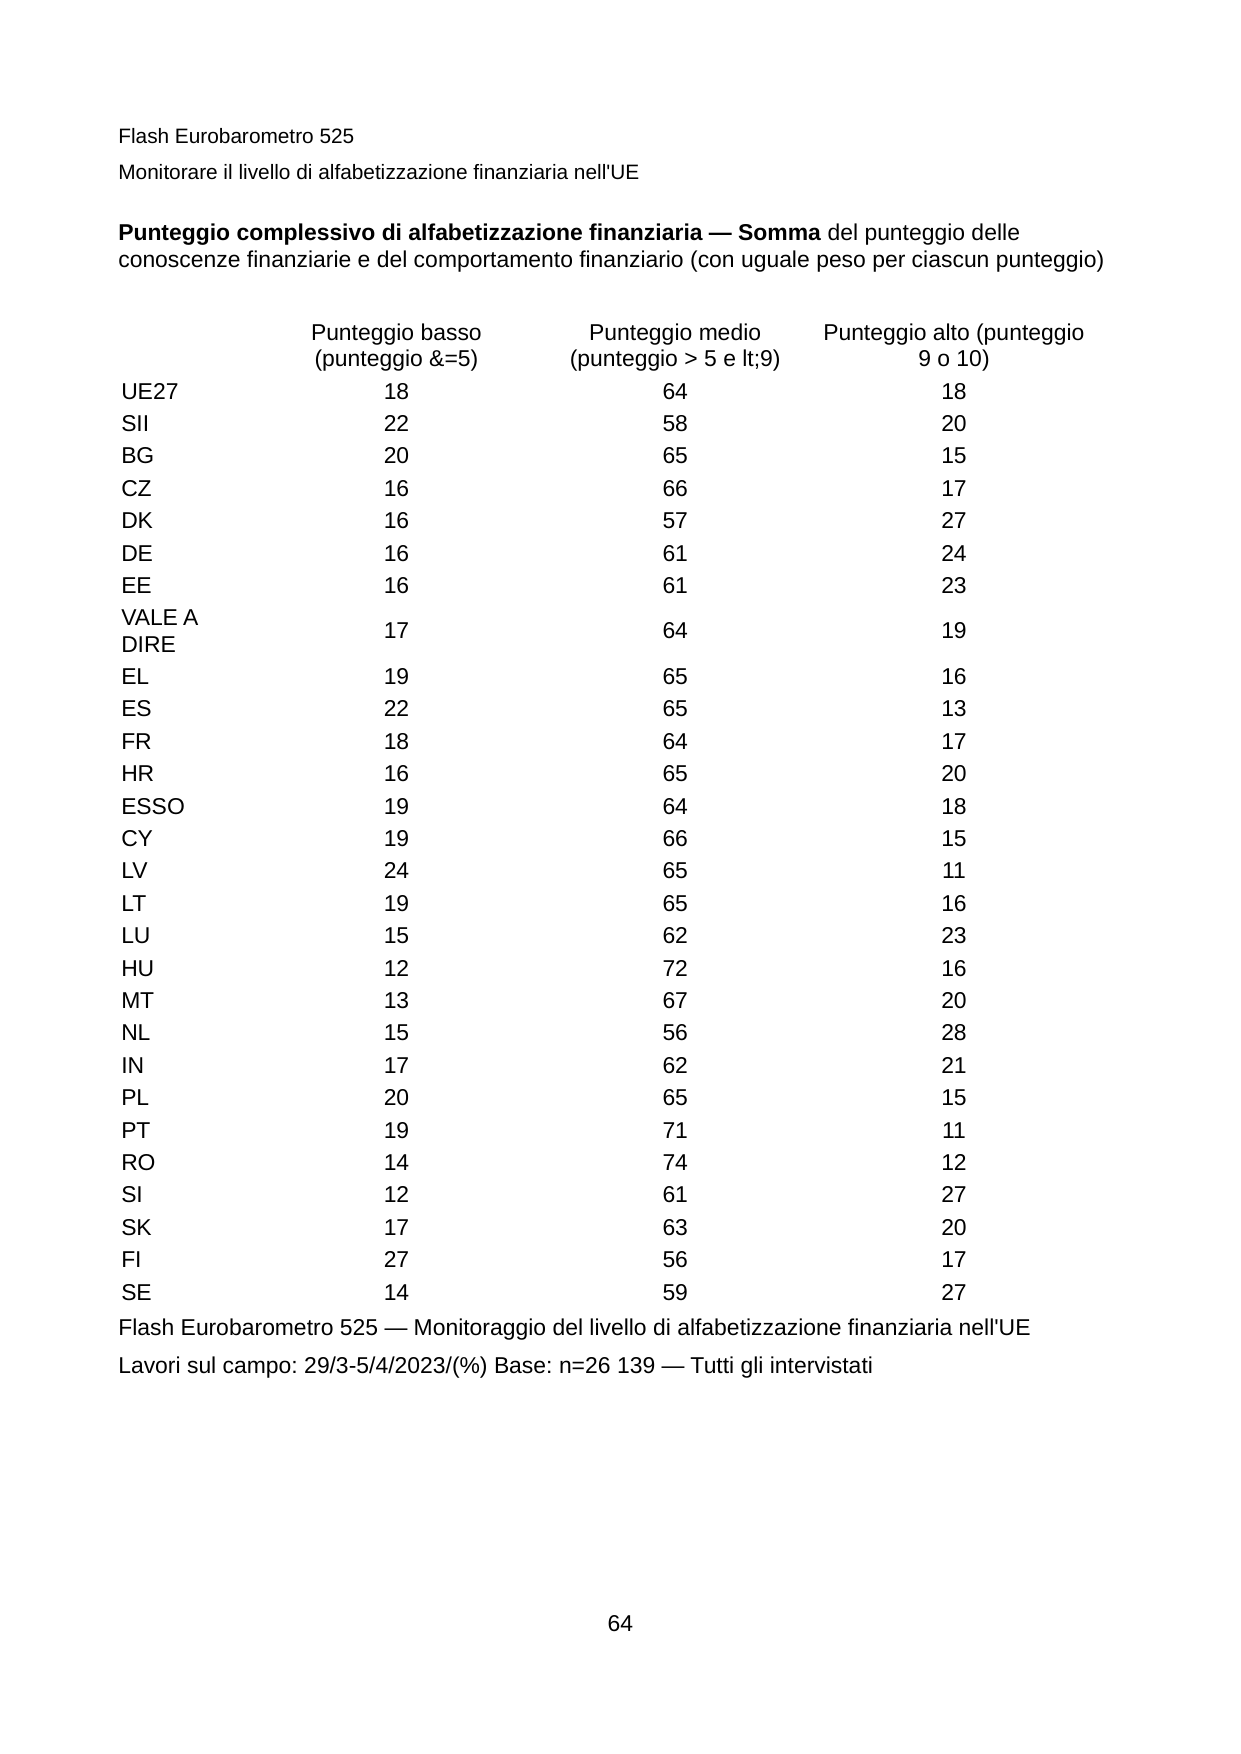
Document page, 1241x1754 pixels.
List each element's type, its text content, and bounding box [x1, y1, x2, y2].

table_cell 65 [536, 887, 814, 919]
table_cell 15 [257, 919, 536, 952]
table_cell 17 [814, 725, 1093, 757]
table_cell 16 [257, 569, 536, 601]
table_cell VALE A DIRE [118, 601, 257, 660]
table_cell HU [118, 952, 257, 984]
table_cell BG [118, 440, 257, 472]
table_cell 65 [536, 660, 814, 692]
table_cell 19 [257, 887, 536, 919]
table_cell 12 [257, 1178, 536, 1211]
table_cell 65 [536, 693, 814, 725]
table_cell NL [118, 1016, 257, 1049]
table_cell 19 [257, 660, 536, 692]
table_cell SE [118, 1276, 257, 1308]
table_cell 19 [814, 601, 1093, 660]
table_cell 65 [536, 854, 814, 887]
table_cell 15 [814, 440, 1093, 472]
table_cell 65 [536, 440, 814, 472]
table_cell 16 [814, 887, 1093, 919]
table_cell 11 [814, 1114, 1093, 1146]
table_cell 67 [536, 984, 814, 1016]
table_cell 18 [257, 725, 536, 757]
table_cell EL [118, 660, 257, 692]
table_cell 63 [536, 1211, 814, 1243]
table_cell 18 [814, 375, 1093, 407]
table_cell 57 [536, 504, 814, 537]
table_cell 12 [814, 1146, 1093, 1178]
table_cell SII [118, 407, 257, 439]
table_cell PT [118, 1114, 257, 1146]
table_cell 27 [814, 504, 1093, 537]
table_cell DK [118, 504, 257, 537]
table_cell SK [118, 1211, 257, 1243]
table_cell 16 [257, 504, 536, 537]
table_header [118, 316, 257, 375]
table_cell CZ [118, 472, 257, 504]
table_cell 13 [257, 984, 536, 1016]
table_cell 16 [814, 660, 1093, 692]
table_cell 27 [814, 1178, 1093, 1211]
table_cell 19 [257, 1114, 536, 1146]
table_cell 22 [257, 407, 536, 439]
table_cell 58 [536, 407, 814, 439]
table_cell 19 [257, 790, 536, 822]
table_cell EE [118, 569, 257, 601]
table_cell PL [118, 1081, 257, 1113]
table_cell 22 [257, 693, 536, 725]
table_cell 16 [257, 757, 536, 789]
table_cell IN [118, 1049, 257, 1081]
table_cell 61 [536, 537, 814, 569]
table_cell FR [118, 725, 257, 757]
table_cell 56 [536, 1243, 814, 1276]
table_cell DE [118, 537, 257, 569]
table_cell 11 [814, 854, 1093, 887]
table_cell 24 [257, 854, 536, 887]
table_cell 23 [814, 919, 1093, 952]
table_cell 15 [257, 1016, 536, 1049]
table_cell 20 [814, 407, 1093, 439]
table_cell 64 [536, 790, 814, 822]
table_cell 16 [257, 537, 536, 569]
table_cell 20 [814, 757, 1093, 789]
table_cell LV [118, 854, 257, 887]
text Lavori sul campo: 29/3-5/4/2023/(%) Base: n=26 139 — Tutti gli intervistati [118, 1352, 1122, 1378]
table_cell 18 [257, 375, 536, 407]
table_header Punteggio medio (punteggio > 5 e lt;9) [536, 316, 814, 375]
table_cell 16 [257, 472, 536, 504]
table_cell 65 [536, 1081, 814, 1113]
text Punteggio complessivo di alfabetizzazione finanziaria — Somma del punteggio delle conoscenze finanziarie e del comportamento finanziario (con uguale peso per ciascun punteggio) [118, 219, 1122, 272]
table_cell 64 [536, 375, 814, 407]
table_cell 20 [257, 440, 536, 472]
table_cell MT [118, 984, 257, 1016]
table_cell 16 [814, 952, 1093, 984]
table_cell 18 [814, 790, 1093, 822]
table_cell 59 [536, 1276, 814, 1308]
table_cell 12 [257, 952, 536, 984]
table_cell 17 [257, 601, 536, 660]
table_cell 20 [814, 984, 1093, 1016]
table_cell 17 [814, 1243, 1093, 1276]
table_cell RO [118, 1146, 257, 1178]
table_cell 64 [536, 725, 814, 757]
table_cell 61 [536, 569, 814, 601]
table_cell 28 [814, 1016, 1093, 1049]
table_cell FI [118, 1243, 257, 1276]
table_cell UE27 [118, 375, 257, 407]
table_cell LU [118, 919, 257, 952]
table_cell LT [118, 887, 257, 919]
table_cell 23 [814, 569, 1093, 601]
table_cell ES [118, 693, 257, 725]
table_cell SI [118, 1178, 257, 1211]
table_cell 24 [814, 537, 1093, 569]
table_cell 17 [814, 472, 1093, 504]
table_cell 66 [536, 822, 814, 854]
table_cell 17 [257, 1211, 536, 1243]
table_cell 62 [536, 1049, 814, 1081]
text Flash Eurobarometro 525 — Monitoraggio del livello di alfabetizzazione finanziaria nell'UE [118, 1314, 1122, 1340]
table_cell 20 [257, 1081, 536, 1113]
table_cell 64 [536, 601, 814, 660]
table_cell 15 [814, 1081, 1093, 1113]
table_cell 62 [536, 919, 814, 952]
table_header Punteggio alto (punteggio 9 o 10) [814, 316, 1093, 375]
table_cell 21 [814, 1049, 1093, 1081]
table_cell 13 [814, 693, 1093, 725]
table_header Punteggio basso (punteggio &=5) [257, 316, 536, 375]
table_cell HR [118, 757, 257, 789]
table_cell CY [118, 822, 257, 854]
table_cell 14 [257, 1146, 536, 1178]
table_cell 71 [536, 1114, 814, 1146]
table_cell 15 [814, 822, 1093, 854]
table_cell 74 [536, 1146, 814, 1178]
table_cell ESSO [118, 790, 257, 822]
table_cell 66 [536, 472, 814, 504]
table_cell 20 [814, 1211, 1093, 1243]
table_cell 61 [536, 1178, 814, 1211]
table_cell 17 [257, 1049, 536, 1081]
table_cell 65 [536, 757, 814, 789]
table_cell 27 [257, 1243, 536, 1276]
table_cell 56 [536, 1016, 814, 1049]
table_cell 27 [814, 1276, 1093, 1308]
table_cell 19 [257, 822, 536, 854]
table_cell 14 [257, 1276, 536, 1308]
table_cell 72 [536, 952, 814, 984]
